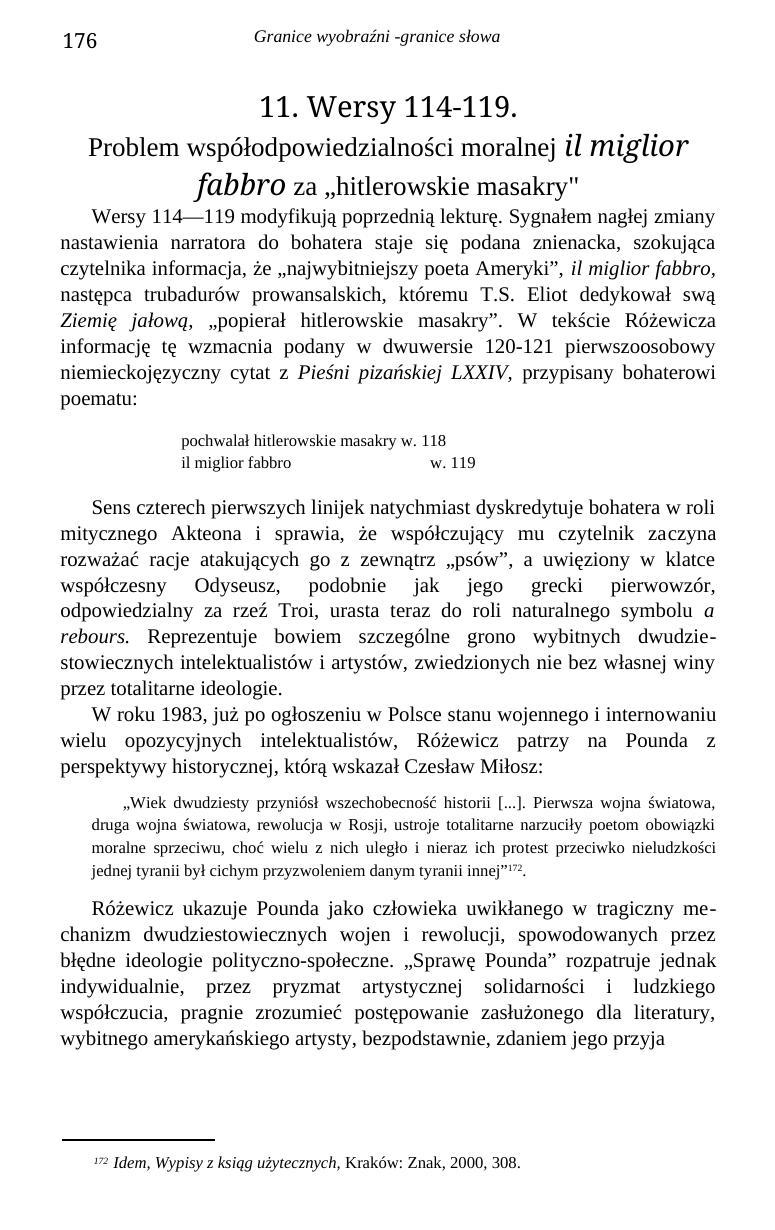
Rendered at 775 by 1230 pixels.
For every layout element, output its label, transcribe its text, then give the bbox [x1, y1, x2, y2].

text 172 Idem, Wypisy z ksiąg użytecznych, Kraków: Znak, 2000, 308. [60, 1153, 716, 1172]
subtitle 11. Wersy 114-119. [60, 89, 716, 125]
text „Wiek dwudziesty przyniósł wszechobecność historii [...]. Pierwsza wojna światowa, druga wojna światowa, rewolucja w Rosji, ustroje totalitarne narzuciły poetom obowiązki moralne sprzeciwu, choć wielu z nich uległo i nieraz ich pro­test przeciwko nieludzkości jednej tyranii był cichym przyzwoleniem danym ty­ranii innej”172. [91, 792, 716, 880]
text il miglior fabbro w. 119 [181, 453, 716, 472]
text 176 [62, 26, 99, 55]
text pochwalał hitlerowskie masakry w. 118 [181, 431, 716, 450]
text Granice wyobraźni -granice słowa [254, 25, 524, 46]
text Różewicz ukazuje Pounda jako człowieka uwikłanego w tragiczny me­chanizm dwudziestowiecznych wojen i rewolucji, spowodowanych przez błędne ideologie polityczno-społeczne. „Sprawę Pounda” rozpatruje jed­nak indywidualnie, przez pryzmat artystycznej solidarności i ludzkiego współczucia, pragnie zrozumieć postępowanie zasłużonego dla literatury, wybitnego amerykańskiego artysty, bezpodstawnie, zdaniem jego przyja­ [60, 896, 716, 1049]
text Sens czterech pierwszych linijek natychmiast dyskredytuje bohatera w roli mitycznego Akteona i sprawia, że współczujący mu czytelnik za­czyna rozważać racje atakujących go z zewnątrz „psów”, a uwięziony w klatce współczesny Odyseusz, podobnie jak jego grecki pierwowzór, odpowiedzialny za rzeź Troi, urasta teraz do roli naturalnego symbolu a rebours. Reprezentuje bowiem szczególne grono wybitnych dwudzie­stowiecznych intelektualistów i artystów, zwiedzionych nie bez własnej winy przez totalitarne ideologie. [60, 495, 716, 700]
subtitle Problem współodpowiedzialności moralnej il miglior fabbro za „hitlerowskie masakry" [60, 125, 716, 204]
text Wersy 114—119 modyfikują poprzednią lekturę. Sygnałem nagłej zmiany nastawienia narratora do bohatera staje się podana znienacka, szokująca czytelnika informacja, że „najwybitniejszy poeta Ameryki”, il miglior fabbro, następca trubadurów prowansalskich, któremu T.S. Eliot dedykował swą Ziemię jałową, „popierał hitlerowskie masakry”. W tek­ście Różewicza informację tę wzmacnia podany w dwuwersie 120-121 pierwszoosobowy niemieckojęzyczny cytat z Pieśni pizańskiej LXXIV, przypisany bohaterowi poematu: [60, 204, 716, 410]
text W roku 1983, już po ogłoszeniu w Polsce stanu wojennego i interno­waniu wielu opozycyjnych intelektualistów, Różewicz patrzy na Pounda z perspektywy historycznej, którą wskazał Czesław Miłosz: [60, 702, 716, 778]
